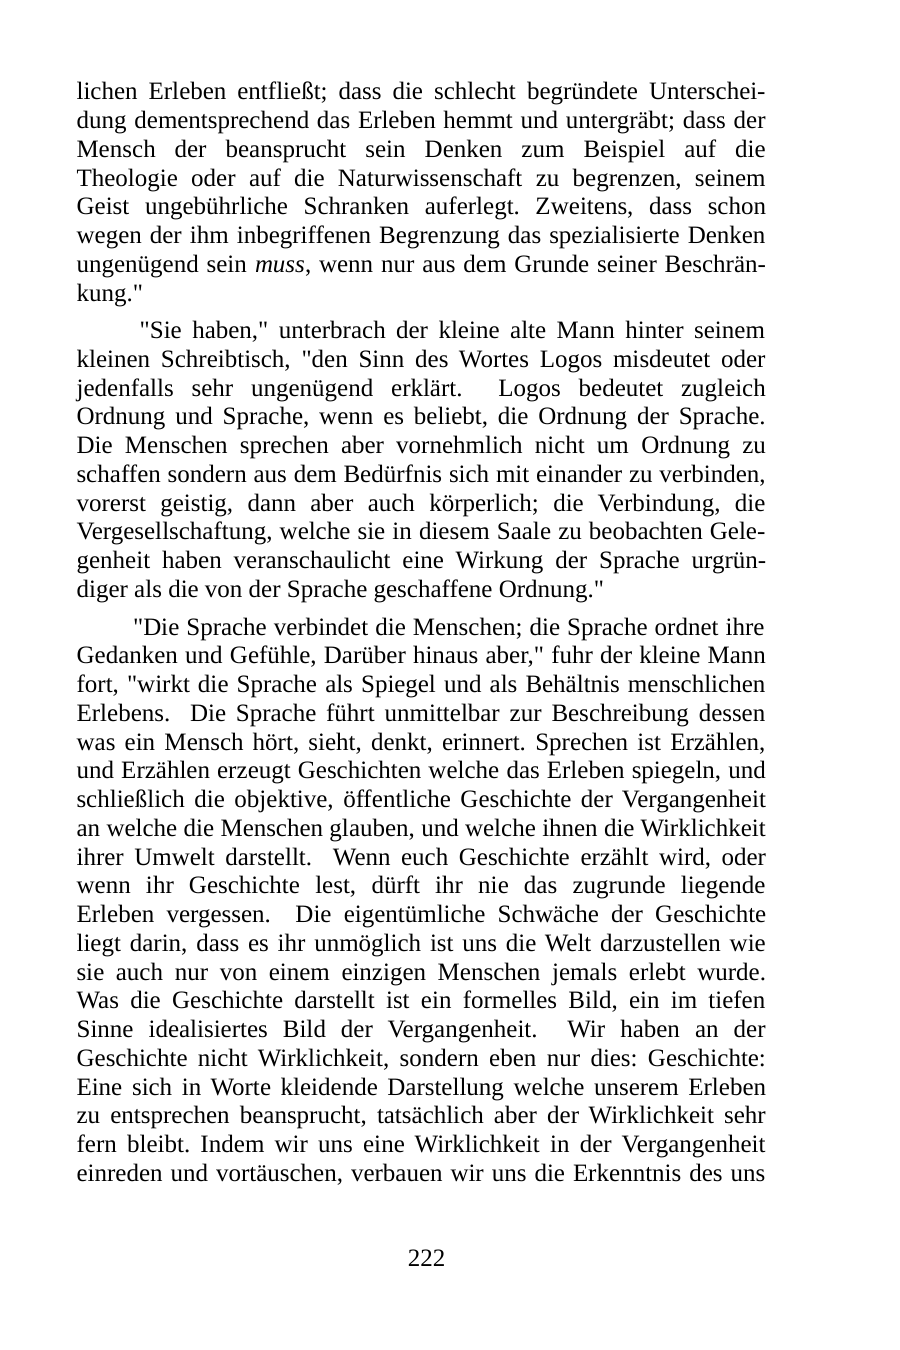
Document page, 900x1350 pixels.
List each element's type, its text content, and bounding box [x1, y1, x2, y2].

text lichen Erleben entfließt; dass die schlecht begründete Unterschei-dung dementsprechend das Erleben hemmt und untergräbt; dass der Mensch der beansprucht sein Denken zum Beispiel auf die Theologie oder auf die Naturwissenschaft zu begrenzen, seinem Geist ungebührliche Schranken auferlegt. Zweitens, dass schon wegen der ihm inbegriffenen Begrenzung das spezialisierte Denken ungenügend sein muss, wenn nur aus dem Grunde seiner Beschrän-kung." [76, 76, 766, 306]
text "Die Sprache verbindet die Menschen; die Sprache ordnet ihre Gedanken und Gefühle, Darüber hinaus aber," fuhr der kleine Mann fort, "wirkt die Sprache als Spiegel und als Behältnis menschlichen Erlebens. Die Sprache führt unmittelbar zur Beschreibung dessen was ein Mensch hört, sieht, denkt, erinnert. Sprechen ist Erzählen, und Erzählen erzeugt Geschichten welche das Erleben spiegeln, und schließlich die objektive, öffentliche Geschichte der Vergangenheit an welche die Menschen glauben, und welche ihnen die Wirklichkeit ihrer Umwelt darstellt. Wenn euch Geschichte erzählt wird, oder wenn ihr Geschichte lest, dürft ihr nie das zugrunde liegende Erleben vergessen. Die eigentümliche Schwäche der Geschichte liegt darin, dass es ihr unmöglich ist uns die Welt darzustellen wie sie auch nur von einem einzigen Menschen jemals erlebt wurde. Was die Geschichte darstellt ist ein formelles Bild, ein im tiefen Sinne idealisiertes Bild der Vergangenheit. Wir haben an der Geschichte nicht Wirklichkeit, sondern eben nur dies: Geschichte: Eine sich in Worte kleidende Darstellung welche unserem Erleben zu entsprechen beansprucht, tatsächlich aber der Wirklichkeit sehr fern bleibt. Indem wir uns eine Wirklichkeit in der Vergangenheit einreden und vortäuschen, verbauen wir uns die Erkenntnis des uns [76, 612, 766, 1187]
text "Sie haben," unterbrach der kleine alte Mann hinter seinem kleinen Schreibtisch, "den Sinn des Wortes Logos misdeutet oder jedenfalls sehr ungenügend erklärt. Logos bedeutet zugleich Ordnung und Sprache, wenn es beliebt, die Ordnung der Sprache. Die Menschen sprechen aber vornehmlich nicht um Ordnung zu schaffen sondern aus dem Bedürfnis sich mit einander zu verbinden, vorerst geistig, dann aber auch körperlich; die Verbindung, die Vergesellschaftung, welche sie in diesem Saale zu beobachten Gele-genheit haben veranschaulicht eine Wirkung der Sprache urgrün-diger als die von der Sprache geschaffene Ordnung." [76, 315, 766, 603]
